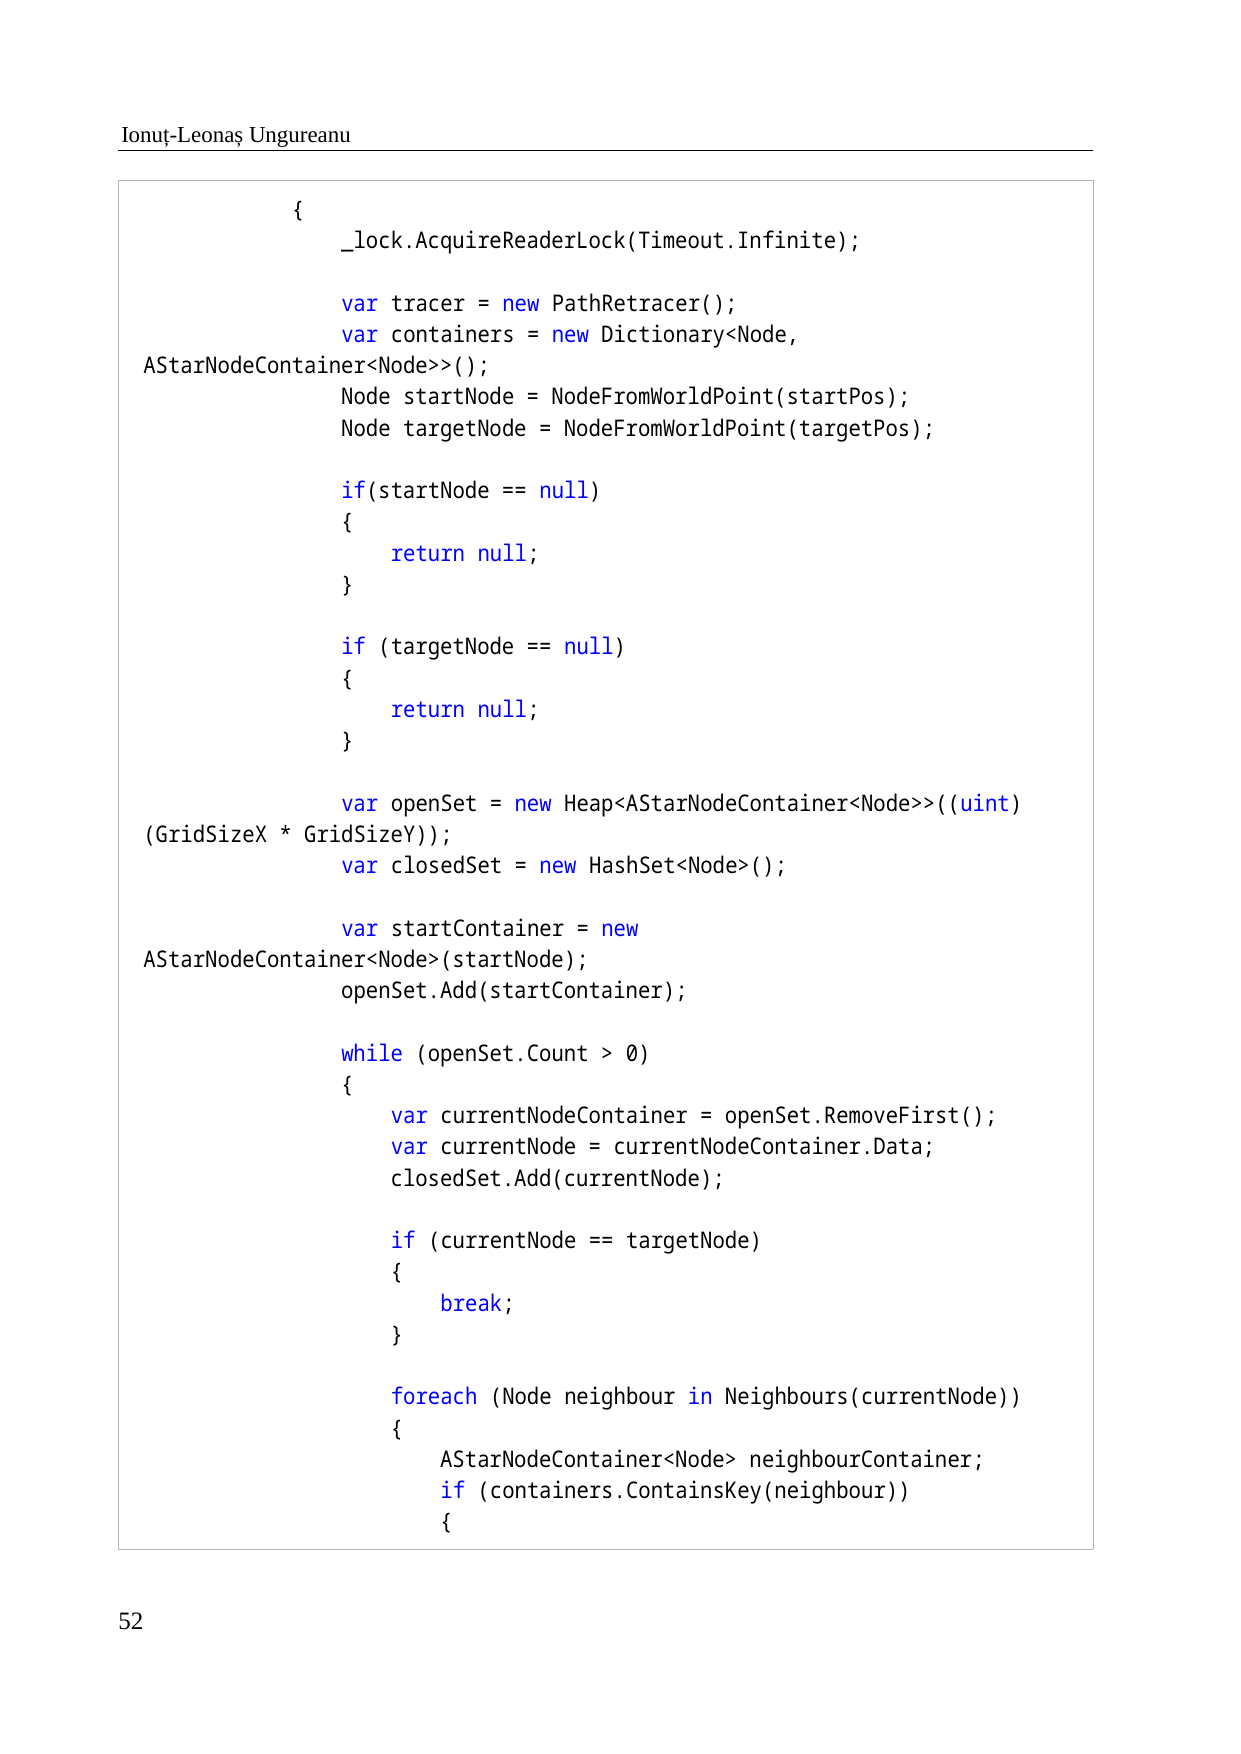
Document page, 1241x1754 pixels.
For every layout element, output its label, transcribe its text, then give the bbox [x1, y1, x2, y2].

text { [119, 1055, 1093, 1086]
text { [119, 649, 1093, 680]
text foreach (Node neighbour in Neighbours(currentNode)) [119, 1368, 1093, 1399]
text var startContainer = new AStarNodeContainer<Node>(startNode); [119, 899, 1093, 961]
text } [119, 555, 1093, 599]
text break; [119, 1274, 1093, 1305]
text closedSet.Add(currentNode); [119, 1149, 1093, 1193]
text { [119, 1493, 1093, 1549]
text { [119, 1399, 1093, 1430]
text openSet.Add(startContainer); [119, 961, 1093, 1005]
text if (containers.ContainsKey(neighbour)) [119, 1461, 1093, 1493]
text Node targetNode = NodeFromWorldPoint(targetPos); [119, 399, 1093, 443]
text var tracer = new PathRetracer(); [119, 274, 1093, 305]
text return null; [119, 524, 1093, 555]
text while (openSet.Count > 0) [119, 1024, 1093, 1055]
text var containers = new Dictionary<Node, AStarNodeContainer<Node>>(); [119, 305, 1093, 368]
text { [119, 493, 1093, 524]
text { [119, 1243, 1093, 1274]
text } [119, 1305, 1093, 1349]
text AStarNodeContainer<Node> neighbourContainer; [119, 1430, 1093, 1461]
text if (targetNode == null) [119, 618, 1093, 649]
text return null; [119, 680, 1093, 711]
text _lock.AcquireReaderLock(Timeout.Infinite); [119, 211, 1093, 255]
text if (currentNode == targetNode) [119, 1211, 1093, 1243]
text if(startNode == null) [119, 461, 1093, 493]
text var currentNodeContainer = openSet.RemoveFirst(); [119, 1086, 1093, 1118]
text { [119, 181, 1093, 211]
text var openSet = new Heap<AStarNodeContainer<Node>>((uint)(GridSizeX * GridSizeY)); [119, 774, 1093, 836]
text } [119, 711, 1093, 755]
text var currentNode = currentNodeContainer.Data; [119, 1118, 1093, 1149]
text Node startNode = NodeFromWorldPoint(startPos); [119, 368, 1093, 399]
text var closedSet = new HashSet<Node>(); [119, 836, 1093, 880]
